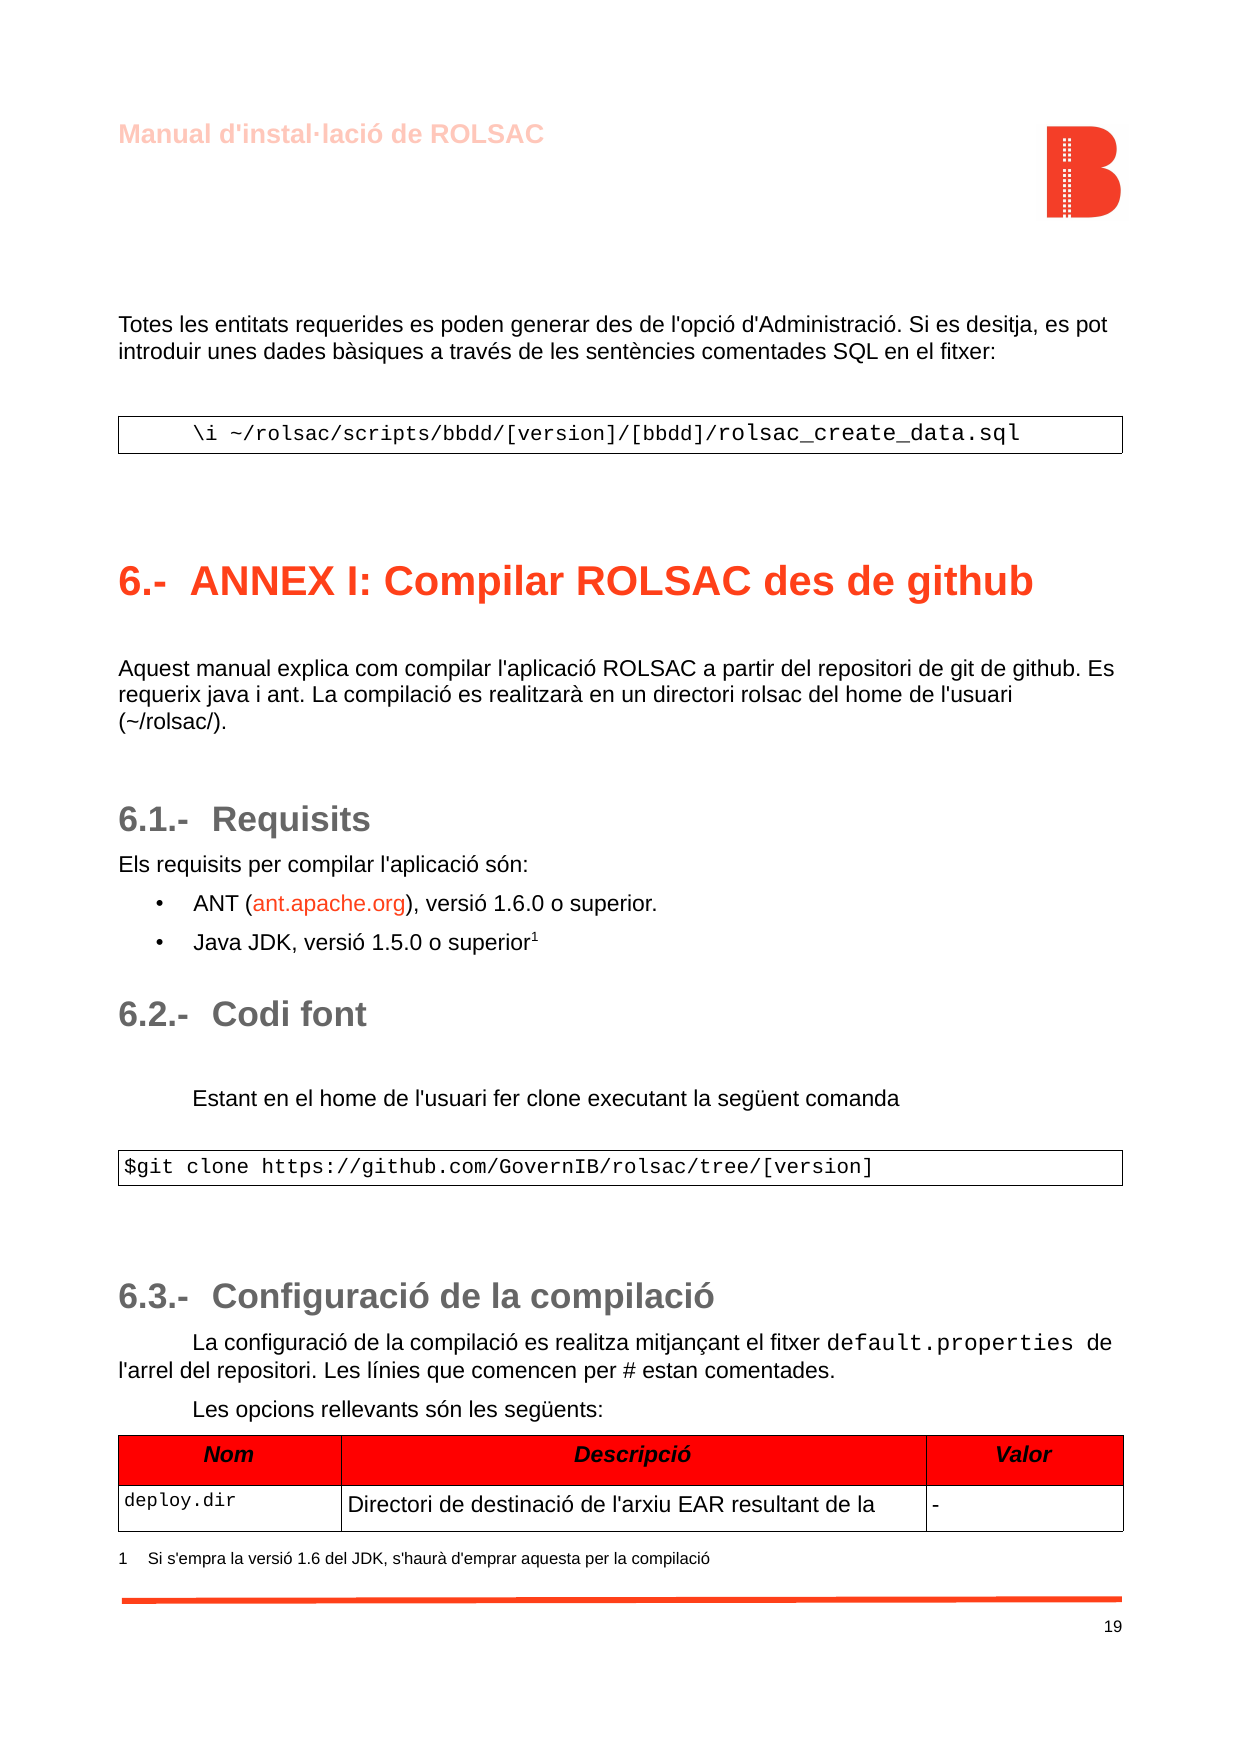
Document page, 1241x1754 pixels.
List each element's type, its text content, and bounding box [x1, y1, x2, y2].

table_header Descripció [342, 1436, 926, 1485]
subtitle Configuració de la compilació [118, 1276, 1122, 1316]
text Aquest manual explica com compilar l'aplicació ROLSAC a partir del repositori de git de github. Es requerix java i ant. La compilació es realitzarà en un directori rolsac del home de l'usuari (~/rolsac/). [118, 655, 1122, 734]
list Java JDK, versió 1.5.0 o superior [156, 929, 1122, 955]
text La configuració de la compilació es realitza mitjançant el fitxer default.properties de l'arrel del repositori. Les línies que comencen per # estan comentades. [118, 1329, 1122, 1383]
text Totes les entitats requerides es poden generar des de l'opció d'Administració. Si es desitja, es pot introduir unes dades bàsiques a través de les sentències comentades SQL en el fitxer: [118, 311, 1122, 364]
table_cell deploy.dir [119, 1486, 341, 1531]
picture [1036, 124, 1130, 221]
text Els requisits per compilar l'aplicació són: [118, 851, 1122, 878]
subtitle Codi font [118, 993, 1122, 1033]
list ANT (ant.apache.org), versió 1.6.0 o superior. [156, 890, 1122, 916]
list Si s'empra la versió 1.6 del JDK, s'haurà d'emprar aquesta per la compilació [118, 1549, 1122, 1568]
text Les opcions rellevants són les següents: [118, 1396, 1122, 1422]
table_header \i ~/rolsac/scripts/bbdd/[version]/[bbdd]/rolsac_create_data.sql [119, 417, 1122, 453]
subtitle ANNEX I: Compilar ROLSAC des de github [118, 556, 1122, 604]
table_cell - [927, 1486, 1123, 1531]
table_header Valor [927, 1436, 1123, 1485]
table_header $git clone https://github.com/GovernIB/rolsac/tree/[version] [119, 1151, 1122, 1185]
table_cell Directori de destinació de l'arxiu EAR resultant de la [342, 1486, 926, 1531]
subtitle Requisits [118, 798, 1122, 839]
text Estant en el home de l'usuari fer clone executant la següent comanda [118, 1085, 1122, 1111]
table_header Nom [119, 1436, 341, 1485]
